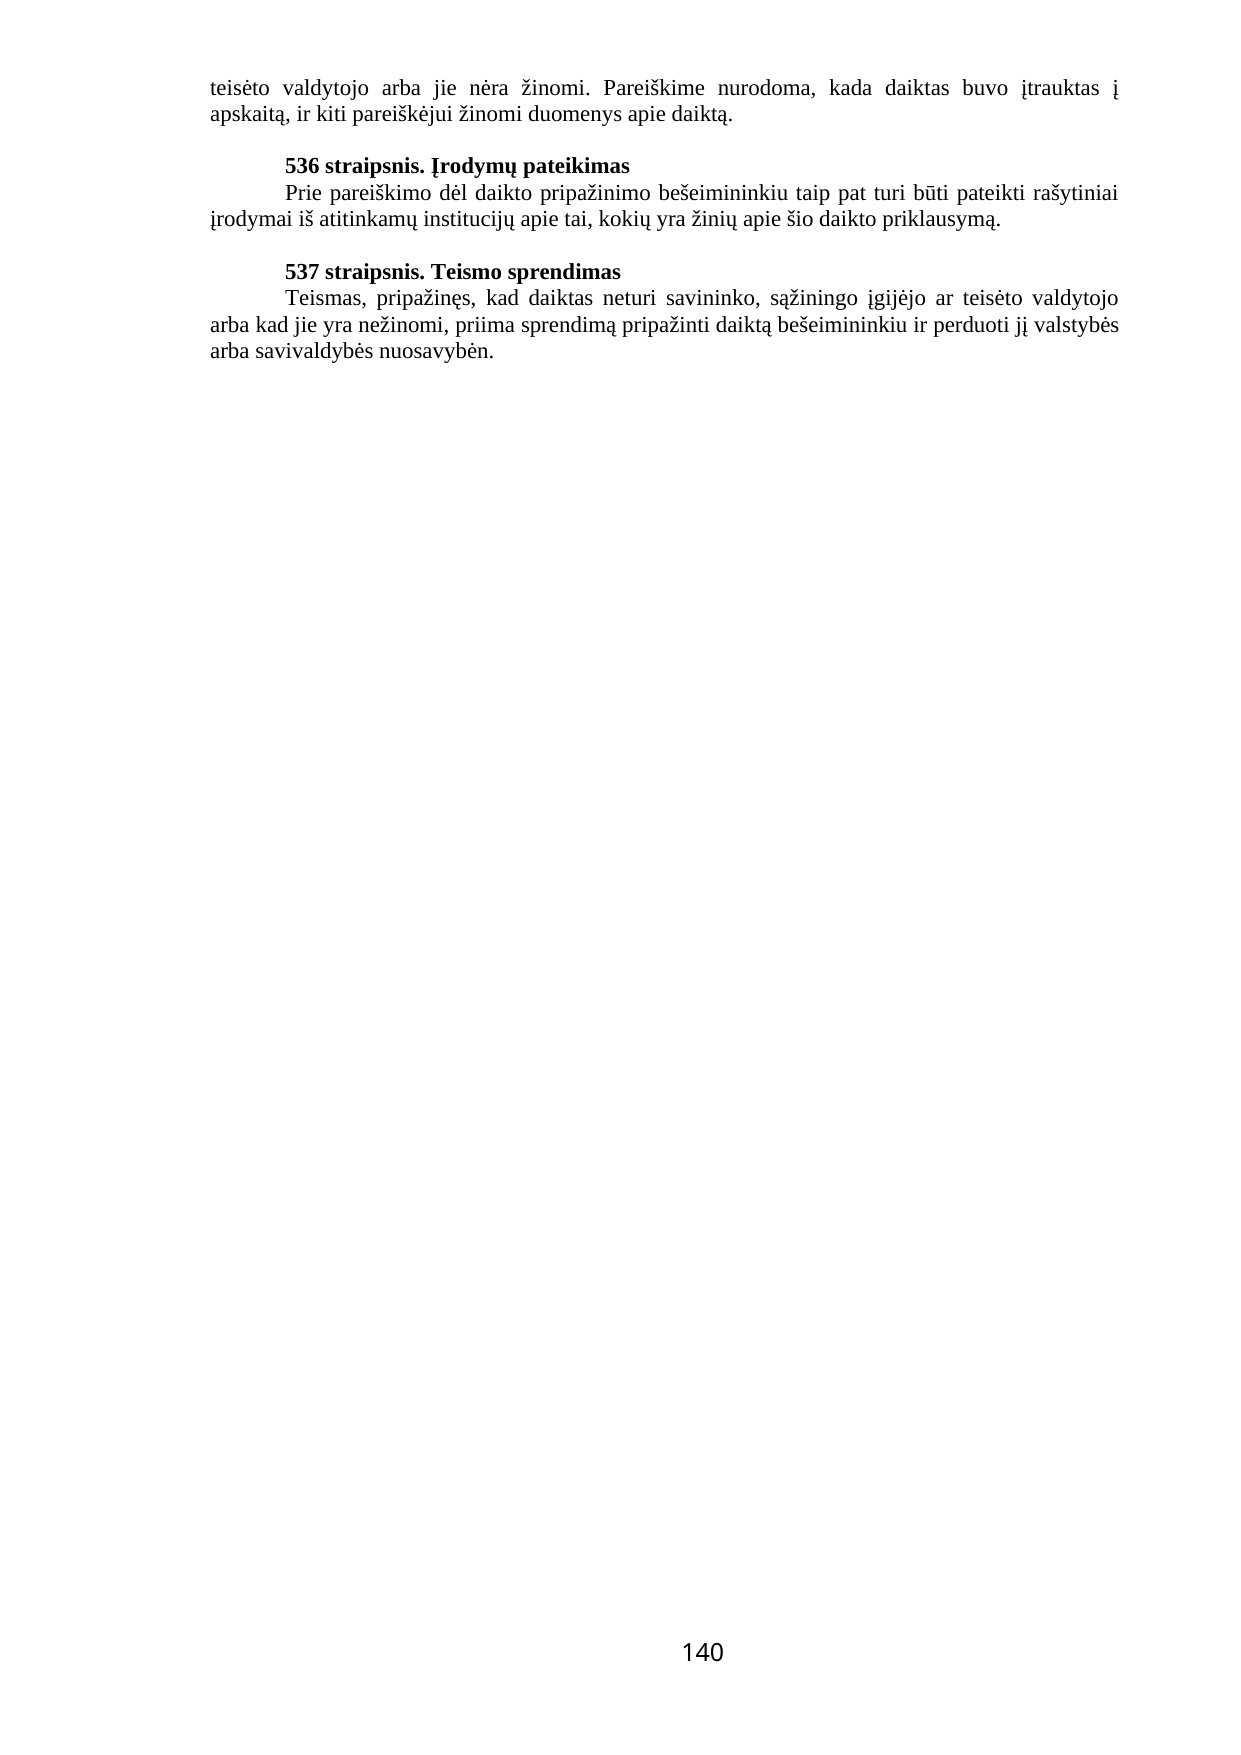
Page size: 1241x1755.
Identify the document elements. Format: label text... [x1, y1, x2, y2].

text 536 straipsnis. Įrodymų pateikimas [210, 153, 1120, 179]
text Teismas, pripažinęs, kad daiktas neturi savininko, sąžiningo įgijėjo ar teisėto valdytojo arba kad jie yra nežinomi, priima sprendimą pripažinti daiktą bešeimininkiu ir perduoti jį valstybės arba savivaldybės nuosavybėn. [210, 284, 1120, 363]
text 537 straipsnis. Teismo sprendimas [210, 258, 1120, 284]
text teisėto valdytojo arba jie nėra žinomi. Pareiškime nurodoma, kada daiktas buvo įtrauktas į apskaitą, ir kiti pareiškėjui žinomi duomenys apie daiktą. [210, 73, 1120, 126]
text Prie pareiškimo dėl daikto pripažinimo bešeimininkiu taip pat turi būti pateikti rašytiniai įrodymai iš atitinkamų institucijų apie tai, kokių yra žinių apie šio daikto priklausymą. [210, 179, 1120, 232]
